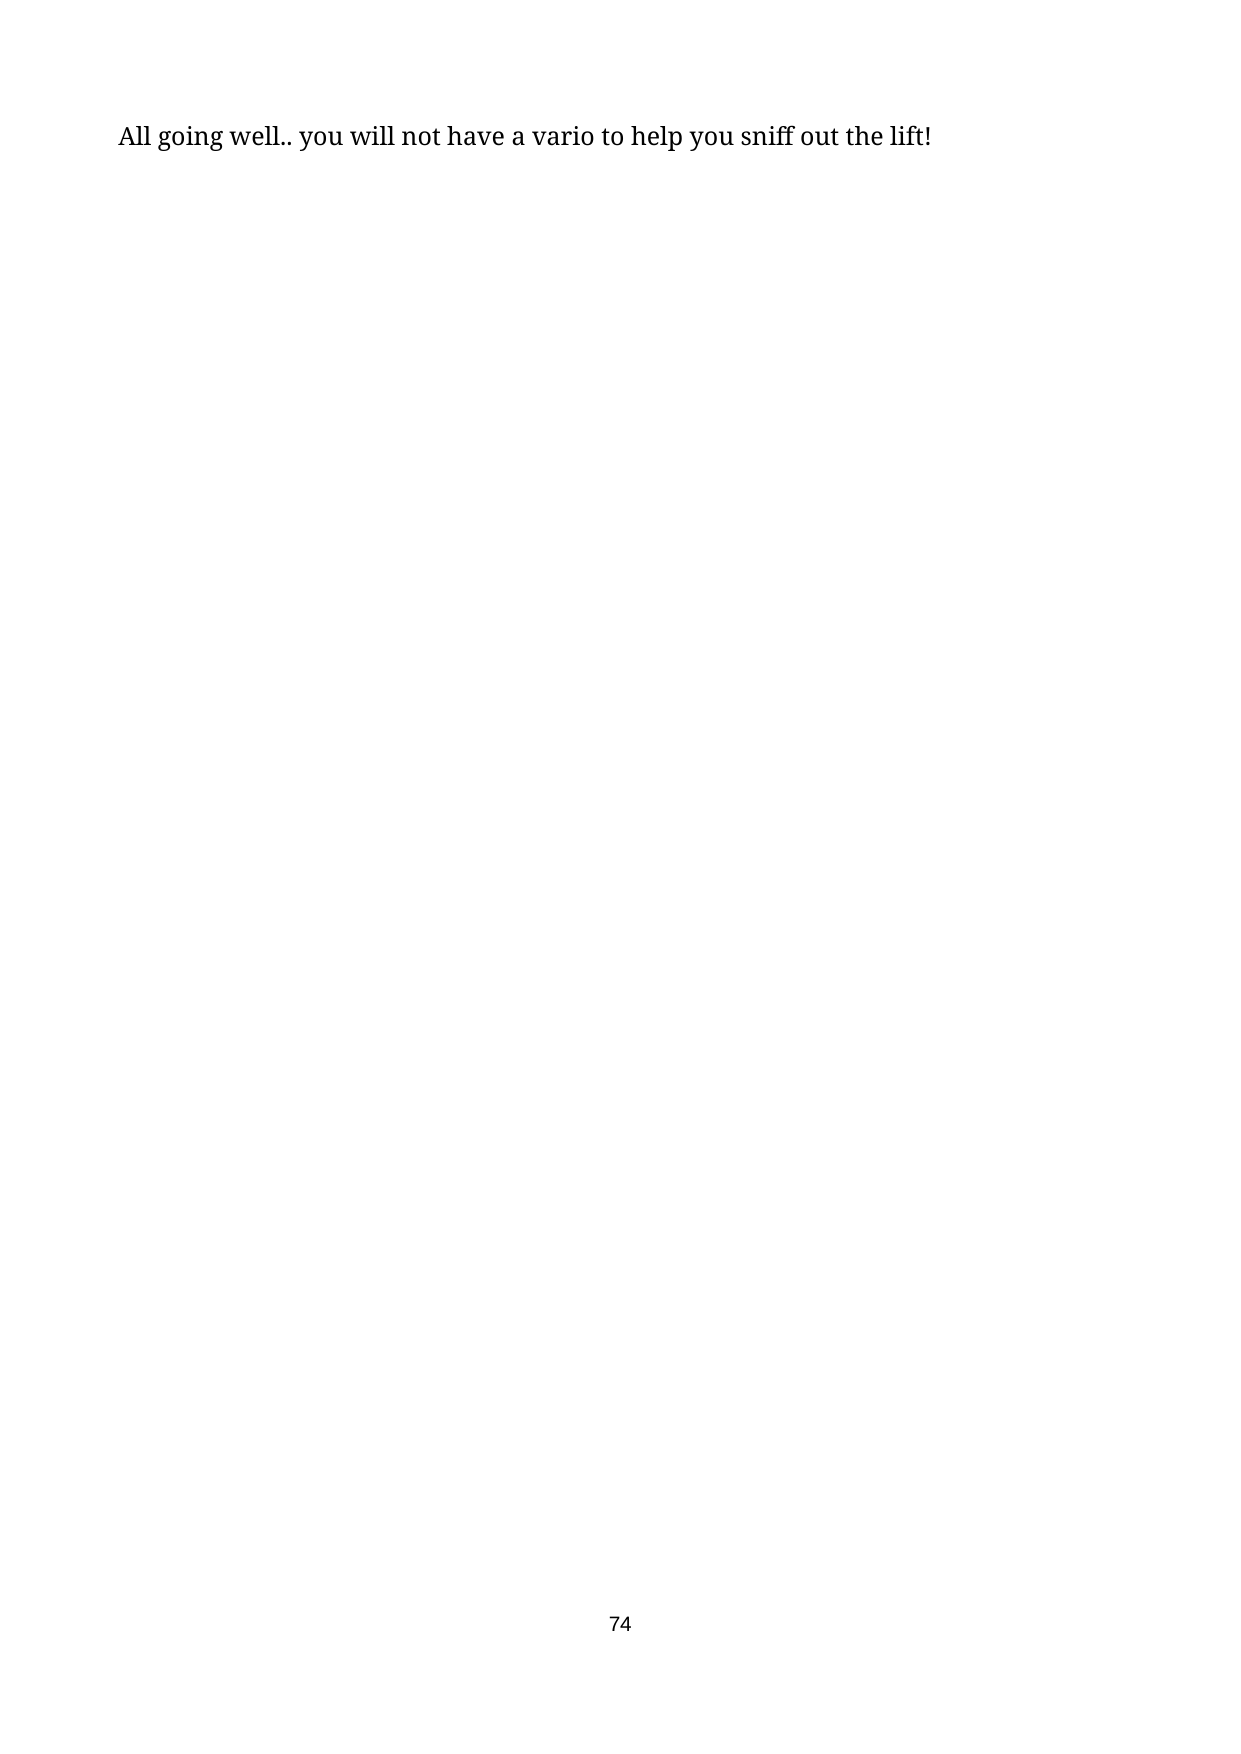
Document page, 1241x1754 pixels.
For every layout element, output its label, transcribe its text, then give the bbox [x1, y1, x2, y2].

text All going well.. you will not have a vario to help you sniff out the lift! [118, 118, 1122, 152]
